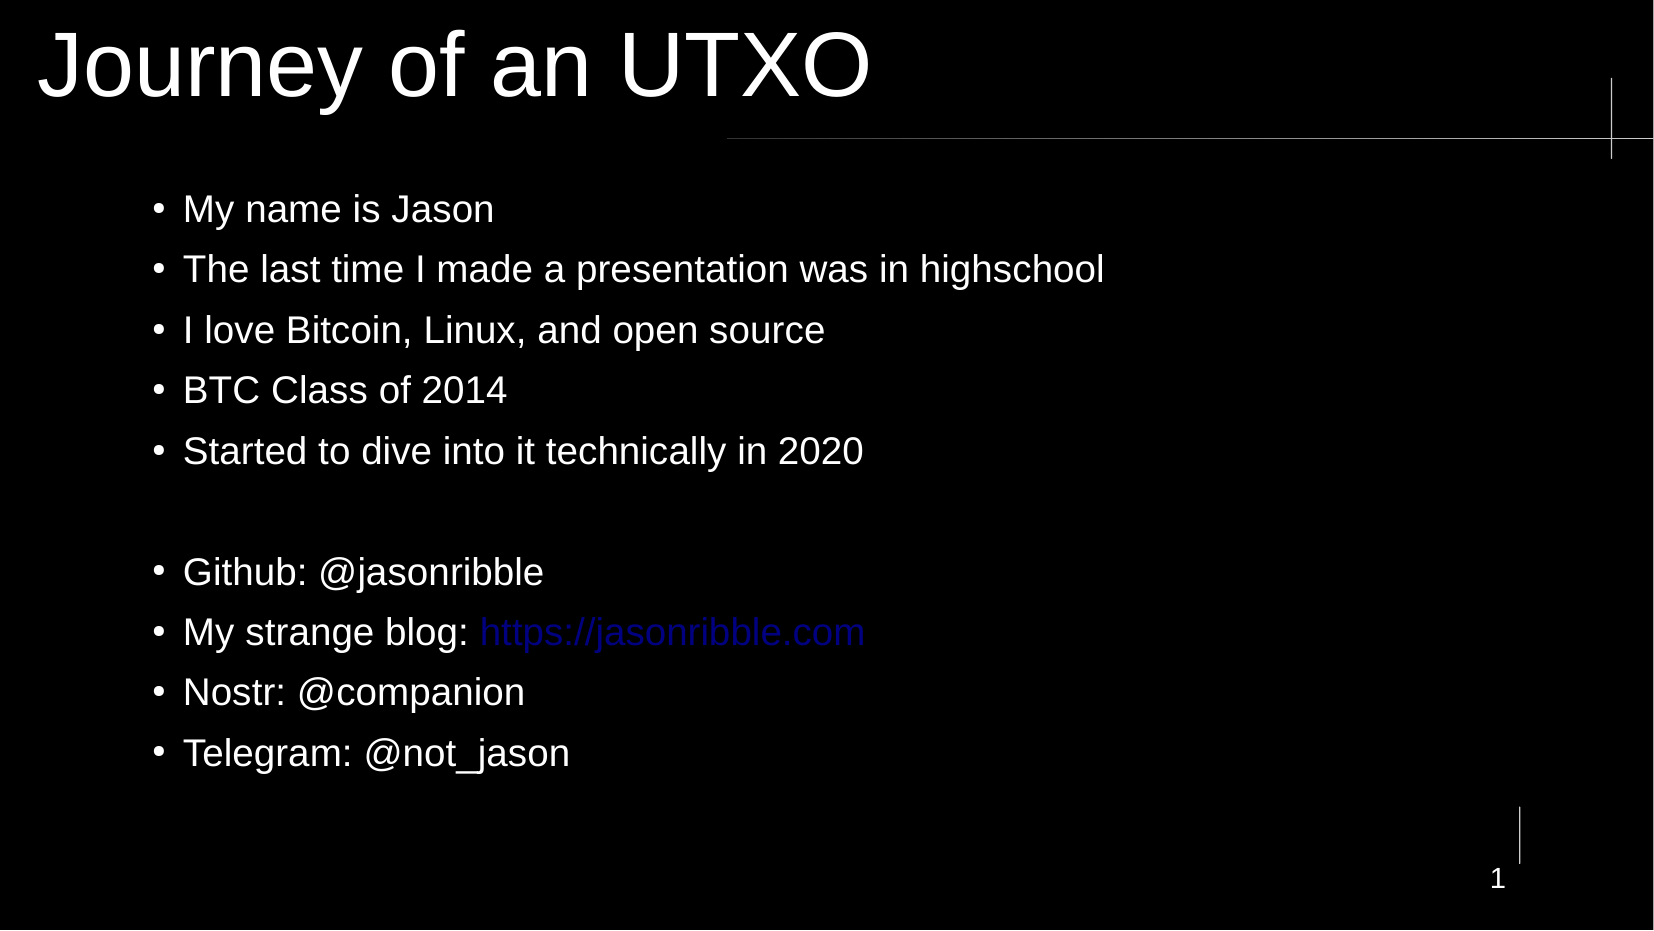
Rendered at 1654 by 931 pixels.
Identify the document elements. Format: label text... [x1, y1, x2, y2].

title Journey of an UTXO [37, 0, 938, 168]
list My name is Jason The last time I made a presentation was in highschool I love Bitcoin, Linux, and open source BTC Class of 2014 Started to dive into it technically in 2020 Github: @jasonribble My strange blog: https://jasonribble.com Nostr: @companion Telegram: @not_jason [141, 187, 1501, 779]
